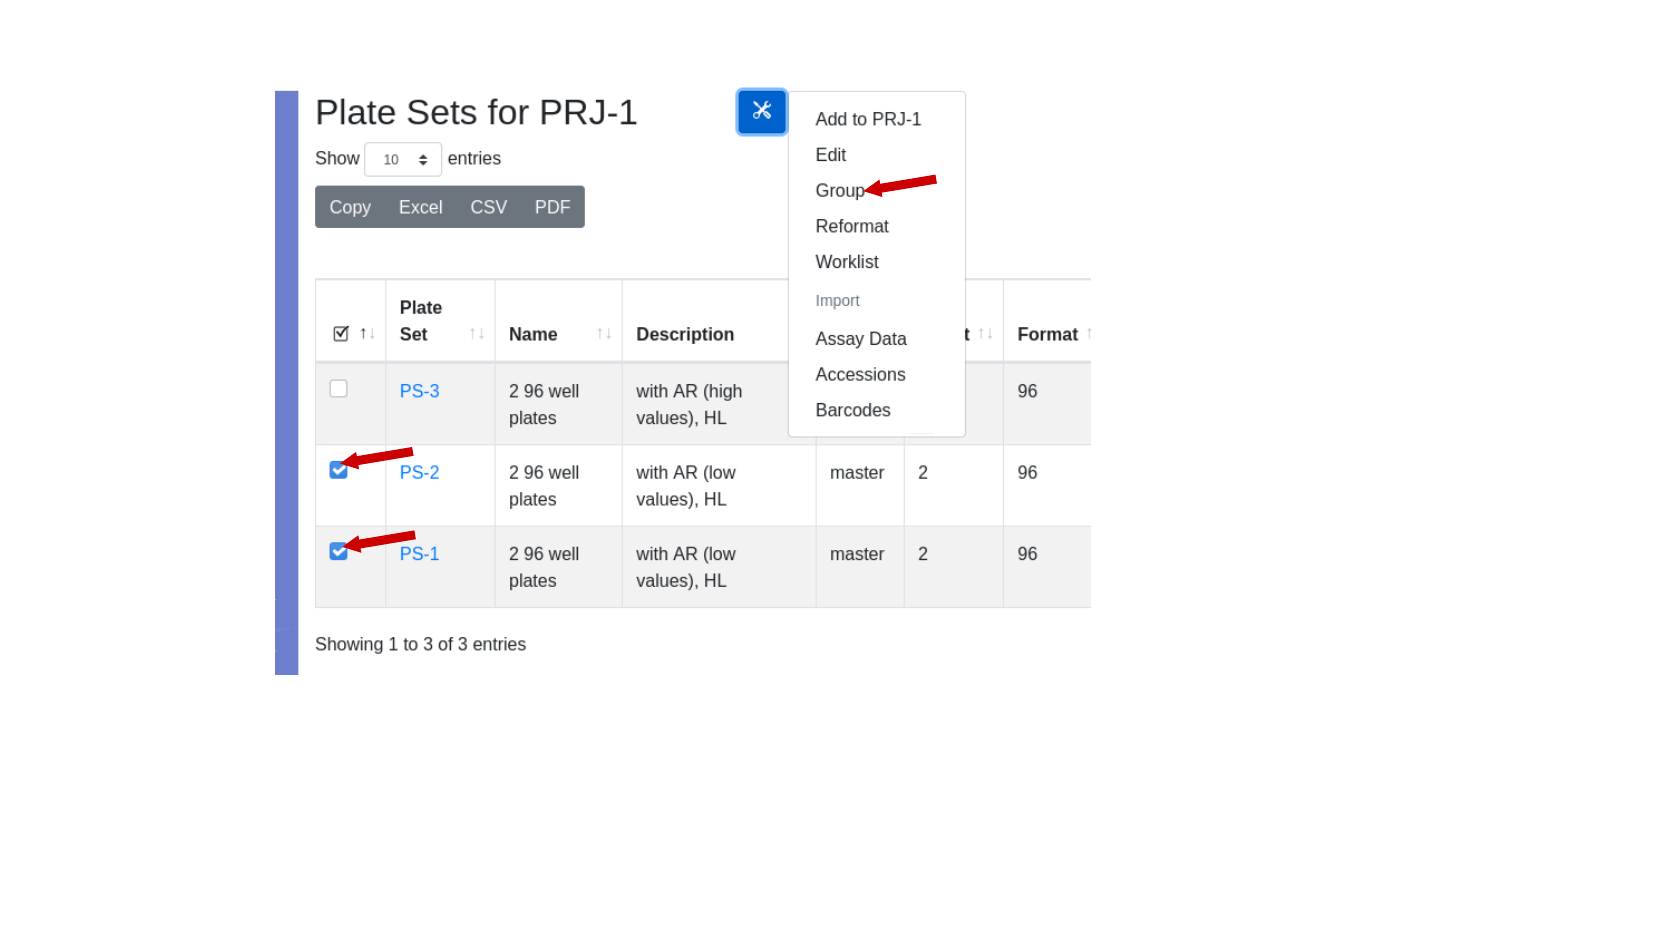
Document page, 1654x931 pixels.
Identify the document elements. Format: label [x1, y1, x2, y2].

picture [275, 82, 1091, 676]
